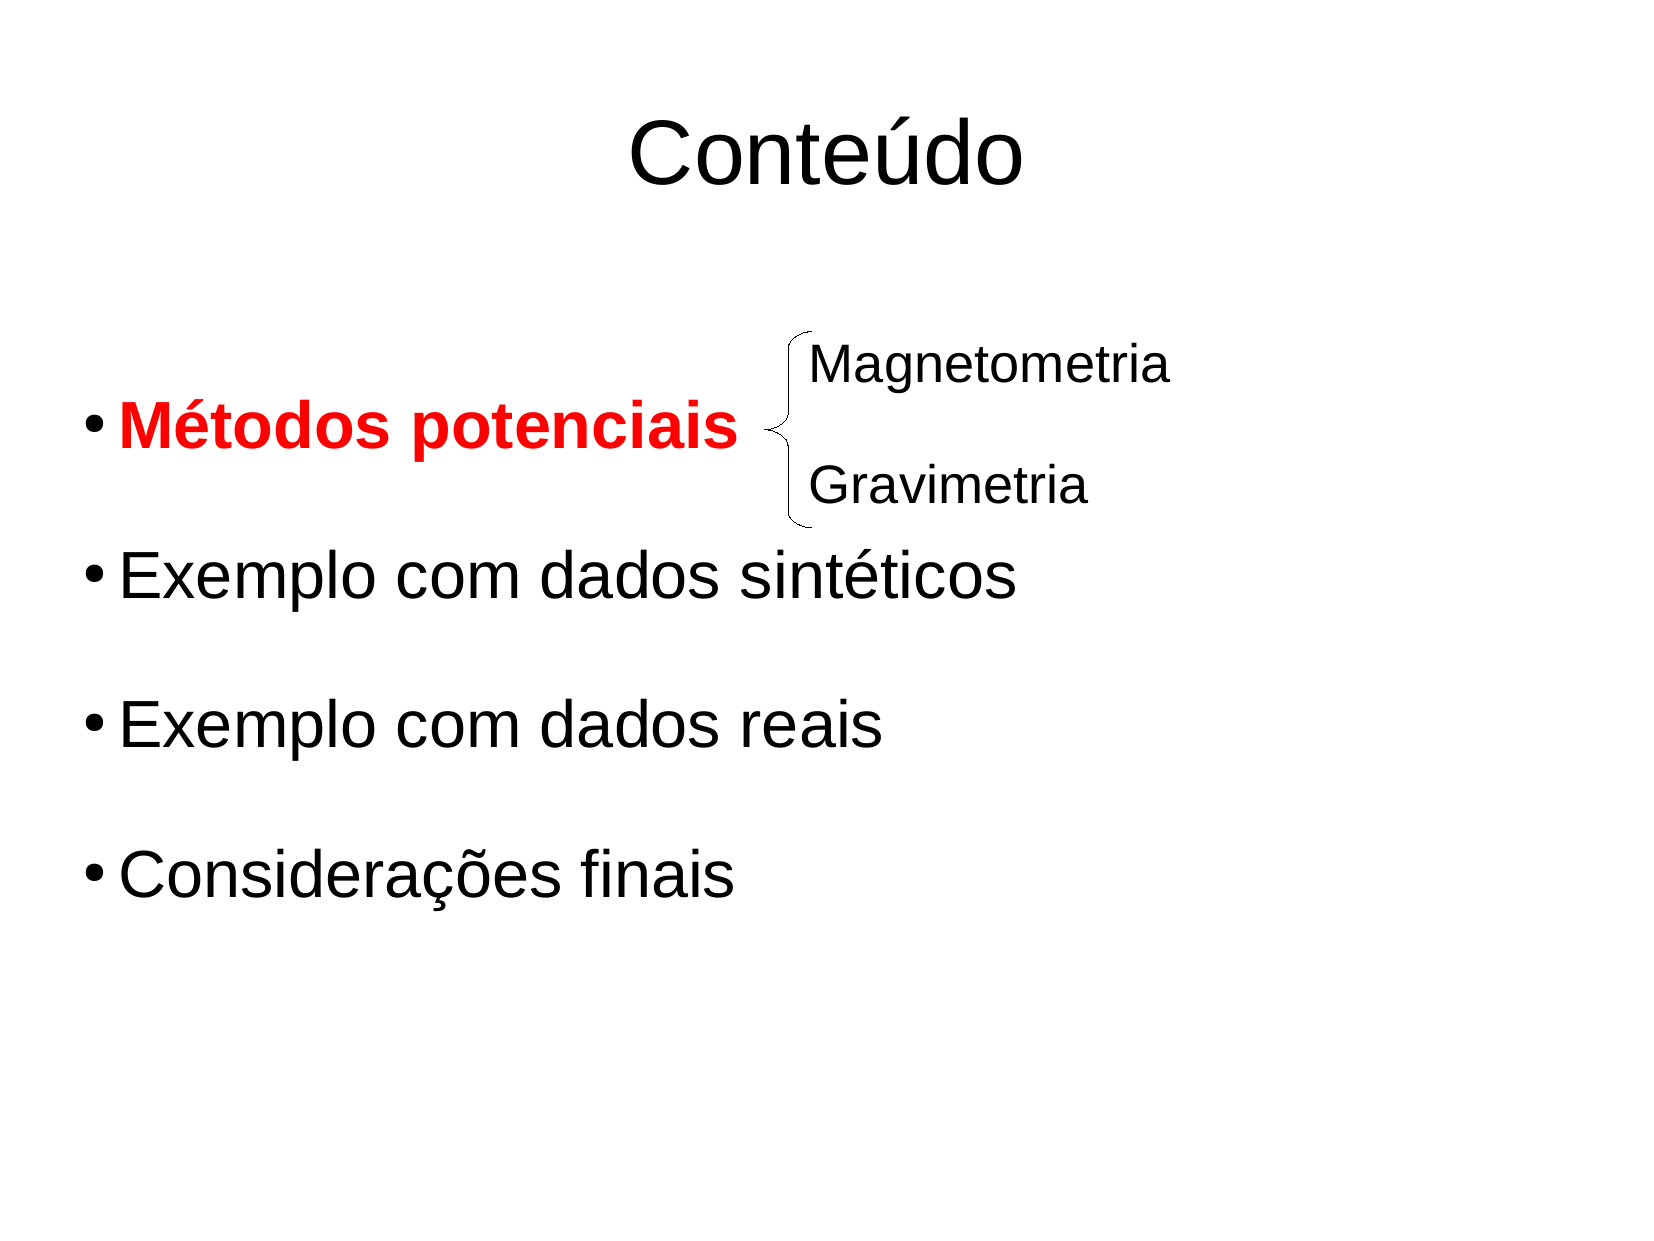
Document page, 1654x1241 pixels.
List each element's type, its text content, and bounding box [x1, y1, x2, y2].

subtitle Métodos potenciais Exemplo com dados sintéticos Exemplo com dados reais Considerações finais [82, 290, 1571, 1010]
text_box Magnetometria Gravimetria [794, 325, 1291, 523]
title Conteúdo [82, 49, 1571, 257]
